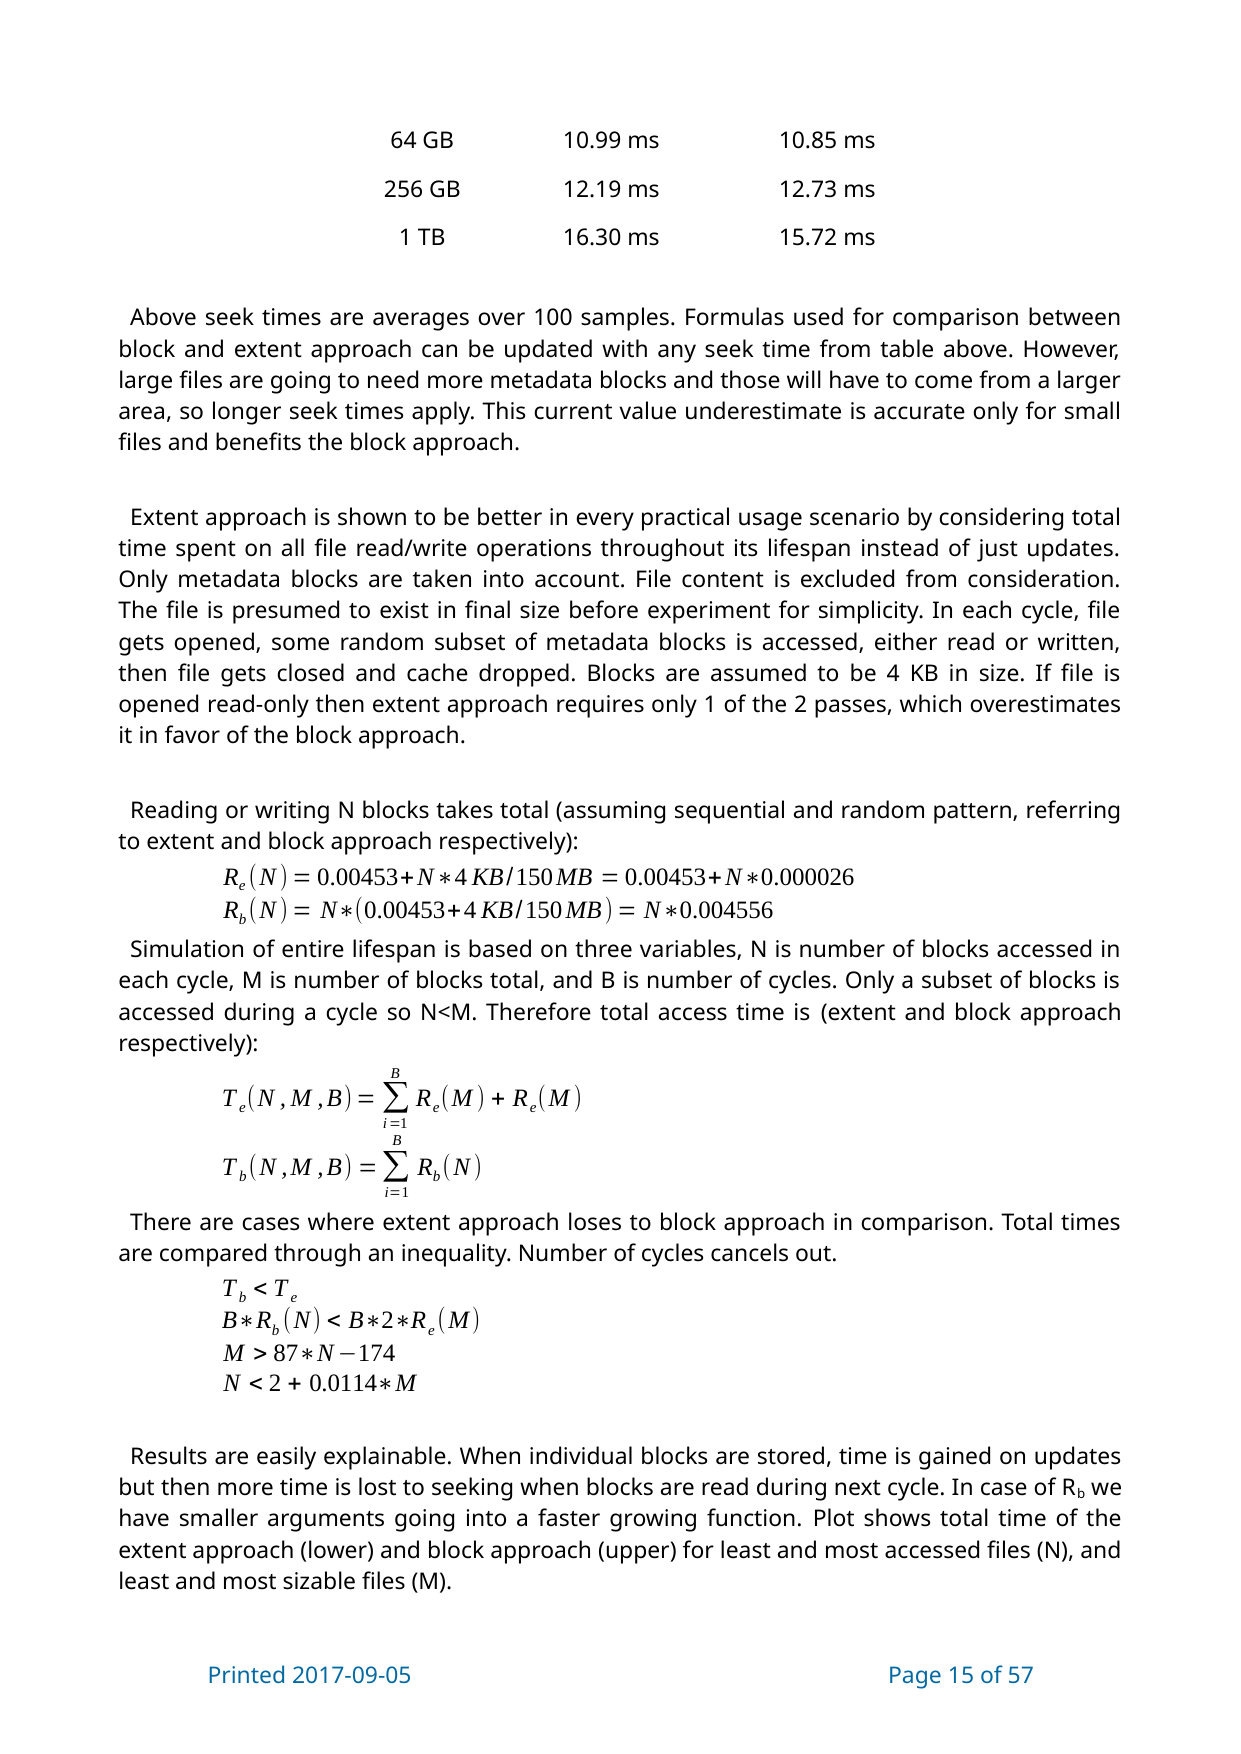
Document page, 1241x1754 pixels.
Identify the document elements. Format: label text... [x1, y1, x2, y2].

text Results are easily explainable. When individual blocks are stored, time is gained on updates but then more time is lost to seeking when blocks are read during next cycle. In case of Rb we have smaller arguments going into a faster growing function. Plot shows total time of the extent approach (lower) and block approach (upper) for least and most accessed files (N), and least and most sizable files (M). [118, 1440, 1122, 1596]
table_cell [118, 118, 331, 167]
table_cell 10.85 ms [709, 118, 933, 167]
table_cell 16.30 ms [501, 215, 709, 264]
table_cell 1 TB [331, 215, 501, 264]
text There are cases where extent approach loses to block approach in comparison. Total times are compared through an inequality. Number of cycles cancels out. [118, 1206, 1122, 1268]
text Extent approach is shown to be better in every practical usage scenario by considering total time spent on all file read/write operations throughout its lifespan instead of just updates. Only metadata blocks are taken into account. File content is excluded from consideration. The file is presumed to exist in final size before experiment for simplicity. In each cycle, file gets opened, some random subset of metadata blocks is accessed, either read or written, then file gets closed and cache dropped. Blocks are assumed to be 4 KB in size. If file is opened read-only then extent approach requires only 1 of the 2 passes, which overestimates it in favor of the block approach. [118, 501, 1122, 751]
table_cell 256 GB [331, 167, 501, 215]
table_cell 64 GB [331, 118, 501, 167]
text Simulation of entire lifespan is based on three variables, N is number of blocks accessed in each cycle, M is number of blocks total, and B is number of cycles. Only a subset of blocks is accessed during a cycle so N<M. Therefore total access time is (extent and block approach respectively): [118, 933, 1122, 1058]
table_cell [118, 167, 331, 215]
table_cell [933, 215, 1122, 264]
table_cell [118, 215, 331, 264]
table_cell [933, 118, 1122, 167]
table_cell 15.72 ms [709, 215, 933, 264]
table_cell 12.19 ms [501, 167, 709, 215]
table_cell 12.73 ms [709, 167, 933, 215]
table_cell [933, 167, 1122, 215]
text Reading or writing N blocks takes total (assuming sequential and random pattern, referring to extent and block approach respectively): [118, 794, 1122, 856]
table_cell 10.99 ms [501, 118, 709, 167]
text Above seek times are averages over 100 samples. Formulas used for comparison between block and extent approach can be updated with any seek time from table above. However, large files are going to need more metadata blocks and those will have to come from a larger area, so longer seek times apply. This current value underestimate is accurate only for small files and benefits the block approach. [118, 301, 1122, 457]
